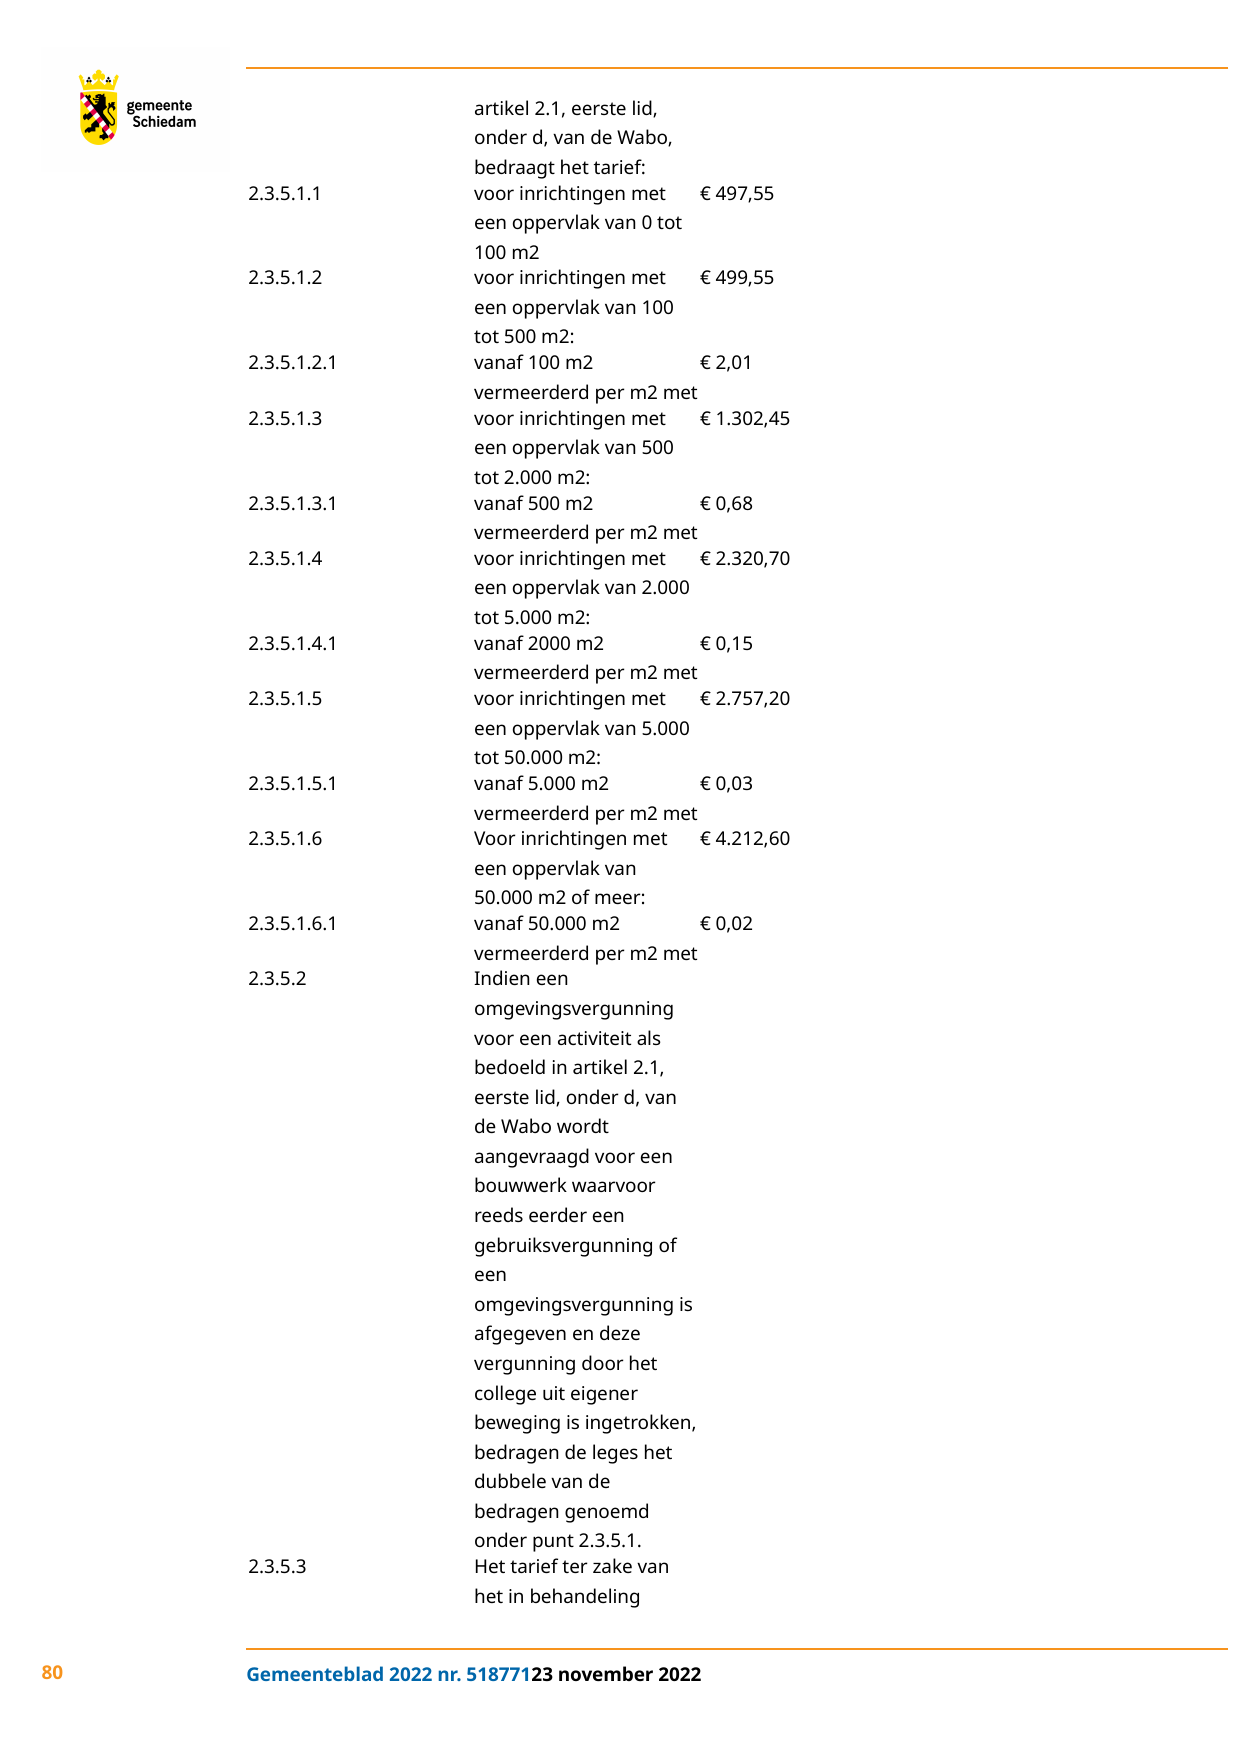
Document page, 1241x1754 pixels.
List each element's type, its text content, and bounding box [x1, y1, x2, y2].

table_cell 2.3.5.1.1 [248, 180, 474, 264]
table_cell 2.3.5.3 [248, 1554, 474, 1609]
table_cell [926, 180, 1152, 264]
table_cell Indien een omgevingsvergunning voor een activiteit als bedoeld in artikel 2.1, eerste lid, onder d, van de Wabo wordt aangevraagd voor een bouwwerk waarvoor reeds eerder een gebruiksvergunning of een omgevingsvergunning is afgegeven en deze vergunning door het college uit eigener beweging is ingetrokken, bedragen de leges het dubbele van de bedragen genoemd onder punt 2.3.5.1. [474, 966, 700, 1553]
table_cell [926, 770, 1152, 825]
table_cell 2.3.5.1.5 [248, 685, 474, 770]
table_cell vanaf 5.000 m2 vermeerderd per m2 met [474, 770, 700, 825]
table_cell € 1.302,45 [700, 405, 926, 490]
table_cell artikel 2.1, eerste lid, onder d, van de Wabo, bedraagt het tarief: [474, 95, 700, 180]
table_cell vanaf 2000 m2 vermeerderd per m2 met [474, 630, 700, 685]
table_cell 2.3.5.1.2 [248, 265, 474, 349]
table_cell € 4.212,60 [700, 825, 926, 910]
table_cell € 497,55 [700, 180, 926, 264]
table_cell voor inrichtingen met een oppervlak van 5.000 tot 50.000 m2: [474, 685, 700, 770]
table_cell voor inrichtingen met een oppervlak van 100 tot 500 m2: [474, 265, 700, 349]
table_cell 2.3.5.2 [248, 966, 474, 1553]
table_cell voor inrichtingen met een oppervlak van 2.000 tot 5.000 m2: [474, 545, 700, 630]
table_cell [926, 350, 1152, 405]
table_cell € 0,68 [700, 490, 926, 545]
table_cell [926, 265, 1152, 349]
table_cell 2.3.5.1.6 [248, 825, 474, 910]
table_cell vanaf 500 m2 vermeerderd per m2 met [474, 490, 700, 545]
table_cell € 2,01 [700, 350, 926, 405]
table_cell [926, 685, 1152, 770]
table_cell 2.3.5.1.5.1 [248, 770, 474, 825]
table_cell [926, 405, 1152, 490]
table_cell 2.3.5.1.2.1 [248, 350, 474, 405]
table_cell [700, 95, 926, 180]
table_cell € 499,55 [700, 265, 926, 349]
table_cell [700, 1554, 926, 1609]
table_cell [926, 95, 1152, 180]
table_cell voor inrichtingen met een oppervlak van 0 tot 100 m2 [474, 180, 700, 264]
table_cell [926, 1554, 1152, 1609]
table_cell [926, 490, 1152, 545]
table_cell 2.3.5.1.3.1 [248, 490, 474, 545]
table_cell € 0,02 [700, 910, 926, 966]
table_cell [248, 95, 474, 180]
table_cell [926, 545, 1152, 630]
table_cell Het tarief ter zake van het in behandeling [474, 1554, 700, 1609]
table_cell voor inrichtingen met een oppervlak van 500 tot 2.000 m2: [474, 405, 700, 490]
table_cell [926, 825, 1152, 910]
picture [41, 47, 231, 172]
table_cell 2.3.5.1.6.1 [248, 910, 474, 966]
table_cell 2.3.5.1.4 [248, 545, 474, 630]
table_cell € 0,15 [700, 630, 926, 685]
table_cell € 2.320,70 [700, 545, 926, 630]
table_cell 2.3.5.1.3 [248, 405, 474, 490]
table_cell vanaf 100 m2 vermeerderd per m2 met [474, 350, 700, 405]
table_cell vanaf 50.000 m2 vermeerderd per m2 met [474, 910, 700, 966]
table_cell [700, 966, 926, 1553]
table_cell [926, 966, 1152, 1553]
table_cell Voor inrichtingen met een oppervlak van 50.000 m2 of meer: [474, 825, 700, 910]
table_cell € 2.757,20 [700, 685, 926, 770]
table_cell 2.3.5.1.4.1 [248, 630, 474, 685]
table_cell [926, 630, 1152, 685]
table_cell [926, 910, 1152, 966]
table_cell € 0,03 [700, 770, 926, 825]
